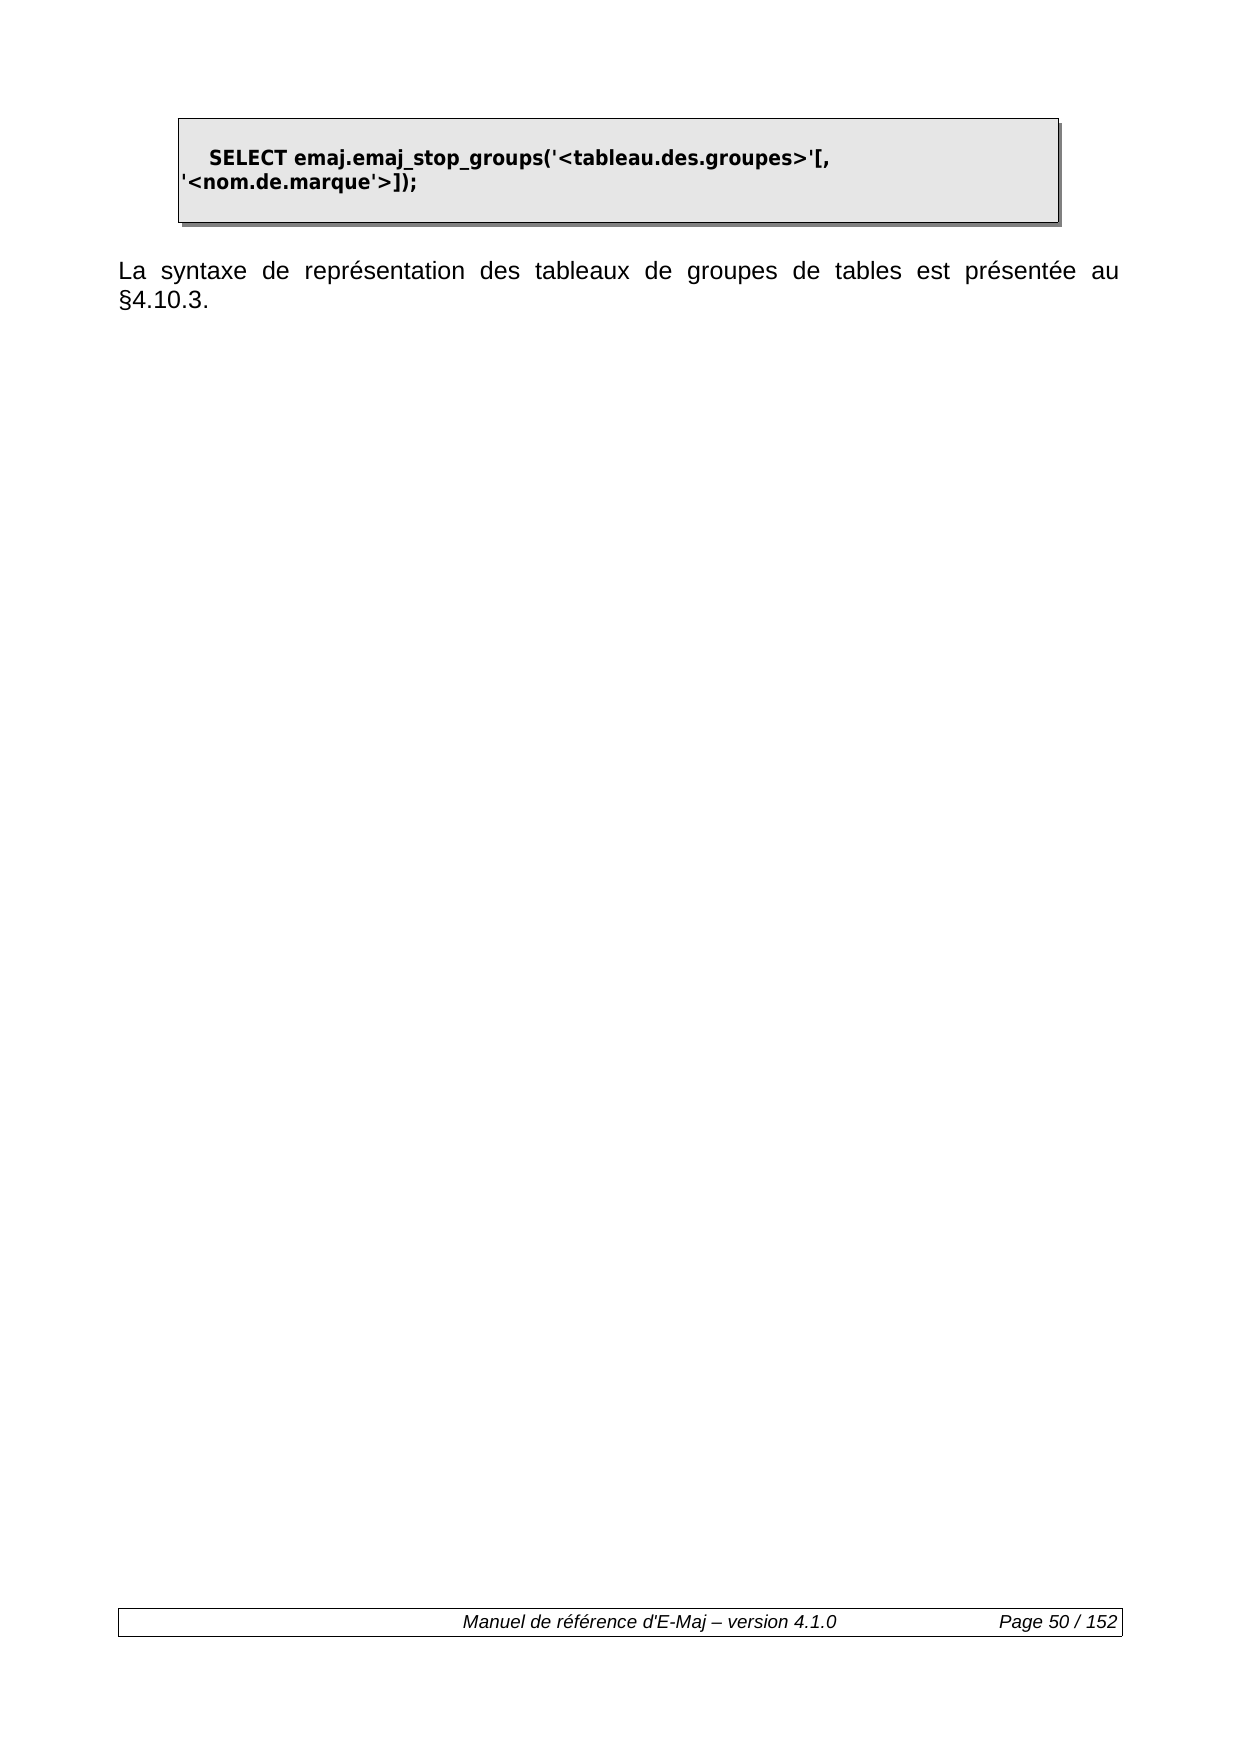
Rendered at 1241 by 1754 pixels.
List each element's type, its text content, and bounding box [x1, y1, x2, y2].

text SELECT emaj.emaj_stop_groups('<tableau.des.groupes>'[, '<nom.de.marque'>]); [179, 143, 1058, 192]
text La syntaxe de représentation des tableaux de groupes de tables est présentée au §4.10.3. [118, 256, 1122, 314]
